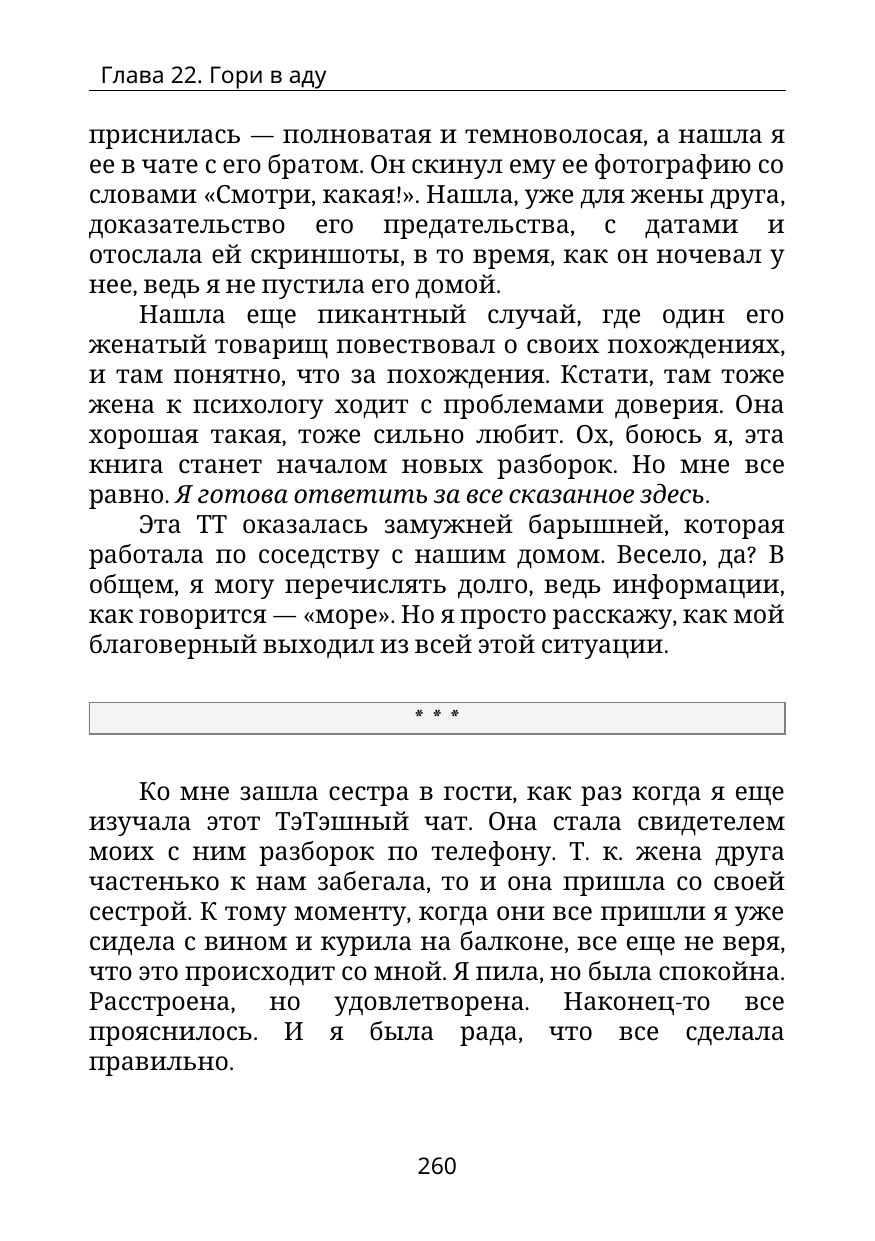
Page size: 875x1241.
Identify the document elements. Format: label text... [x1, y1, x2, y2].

text приснилась — полноватая и темноволосая, а нашла я ее в чате с его братом. Он скинул ему ее фотографию со словами «Смотри, какая!». Нашла, уже для жены друга, доказательство его предательства, с датами и отослала ей скриншоты, в то время, как он ночевал у нее, ведь я не пустила его домой. [88, 120, 786, 300]
text Эта ТТ оказалась замужней барышней, которая работала по соседству с нашим домом. Весело, да? В общем, я могу перечислять долго, ведь информации, как говорится — «море». Но я просто расскажу, как мой благоверный выходил из всей этой ситуации. [88, 510, 786, 660]
text Ко мне зашла сестра в гости, как раз когда я еще изучала этот ТэТэшный чат. Она стала свидетелем моих с ним разборок по телефону. Т. к. жена друга частенько к нам забегала, то и она пришла со своей сестрой. К тому моменту, когда они все пришли я уже сидела с вином и курила на балконе, все еще не веря, что это происходит со мной. Я пила, но была спокойна. Расстроена, но удовлетворена. Наконец-то все прояснилось. И я была рада, что все сделала правильно. [88, 776, 786, 1076]
subtitle * * * [90, 703, 784, 733]
text Нашла еще пикантный случай, где один его женатый товарищ повествовал о своих похождениях, и там понятно, что за похождения. Кстати, там тоже жена к психологу ходит с проблемами доверия. Она хорошая такая, тоже сильно любит. Ох, боюсь я, эта книга станет началом новых разборок. Но мне все равно. Я готова ответить за все сказанное здесь. [88, 300, 786, 510]
